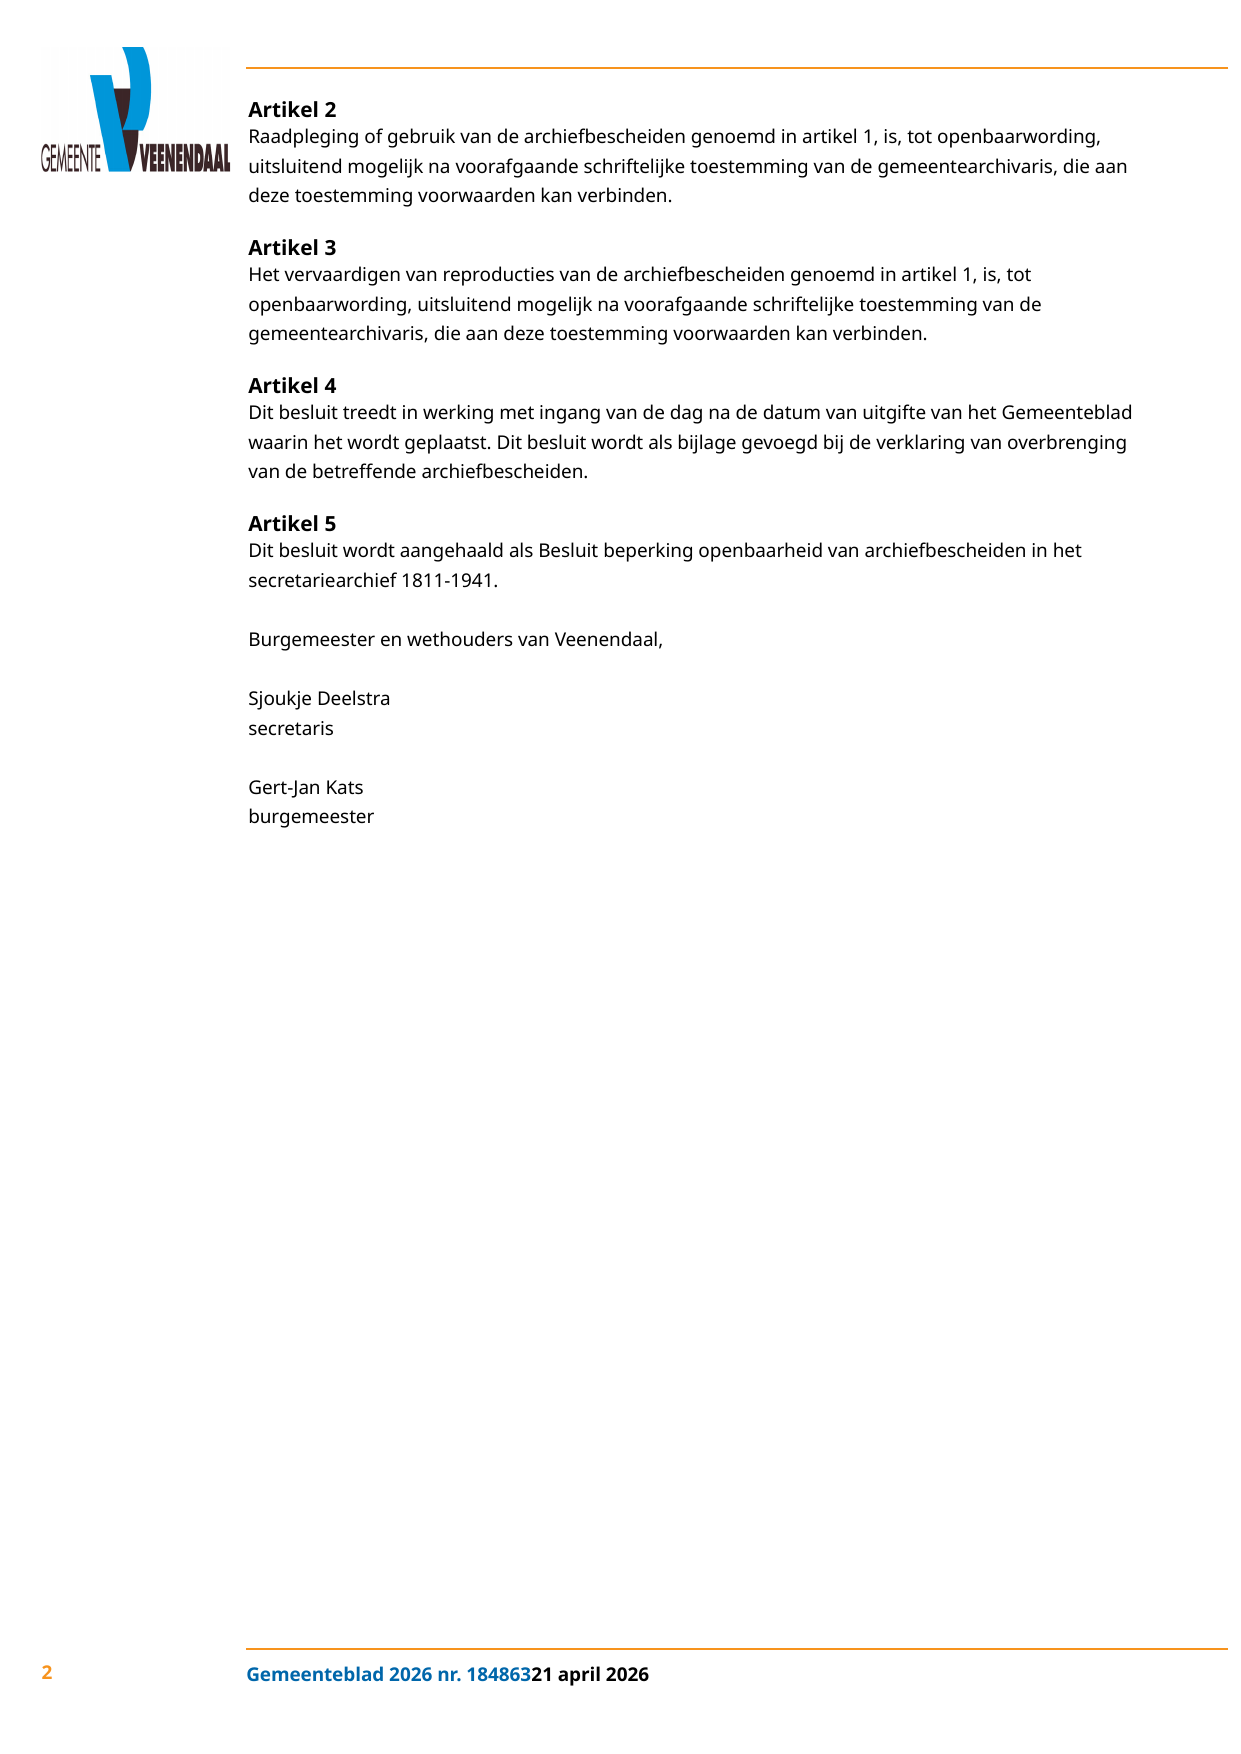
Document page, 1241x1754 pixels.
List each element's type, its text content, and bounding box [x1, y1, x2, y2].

text Sjoukje Deelstra [248, 685, 1152, 711]
text Artikel 2 [248, 95, 1152, 123]
text Artikel 4 [248, 371, 1152, 399]
picture [41, 47, 130, 172]
picture [123, 47, 231, 172]
text Dit besluit treedt in werking met ingang van de dag na de datum van uitgifte van het Gemeenteblad waarin het wordt geplaatst. Dit besluit wordt als bijlage gevoegd bij de verklaring van overbrenging van de betreffende archiefbescheiden. [248, 399, 1152, 484]
text burgemeester [248, 803, 1152, 829]
text Burgemeester en wethouders van Veenendaal, [248, 626, 1152, 652]
text Dit besluit wordt aangehaald als Besluit beperking openbaarheid van archiefbescheiden in het secretariearchief 1811-1941. [248, 537, 1152, 593]
text Artikel 3 [248, 233, 1152, 261]
text secretaris [248, 715, 1152, 741]
text Raadpleging of gebruik van de archiefbescheiden genoemd in artikel 1, is, tot openbaarwording, uitsluitend mogelijk na voorafgaande schriftelijke toestemming van de gemeentearchivaris, die aan deze toestemming voorwaarden kan verbinden. [248, 123, 1152, 208]
text Gert-Jan Kats [248, 774, 1152, 800]
text Het vervaardigen van reproducties van de archiefbescheiden genoemd in artikel 1, is, tot openbaarwording, uitsluitend mogelijk na voorafgaande schriftelijke toestemming van de gemeentearchivaris, die aan deze toestemming voorwaarden kan verbinden. [248, 261, 1152, 346]
text Artikel 5 [248, 509, 1152, 537]
